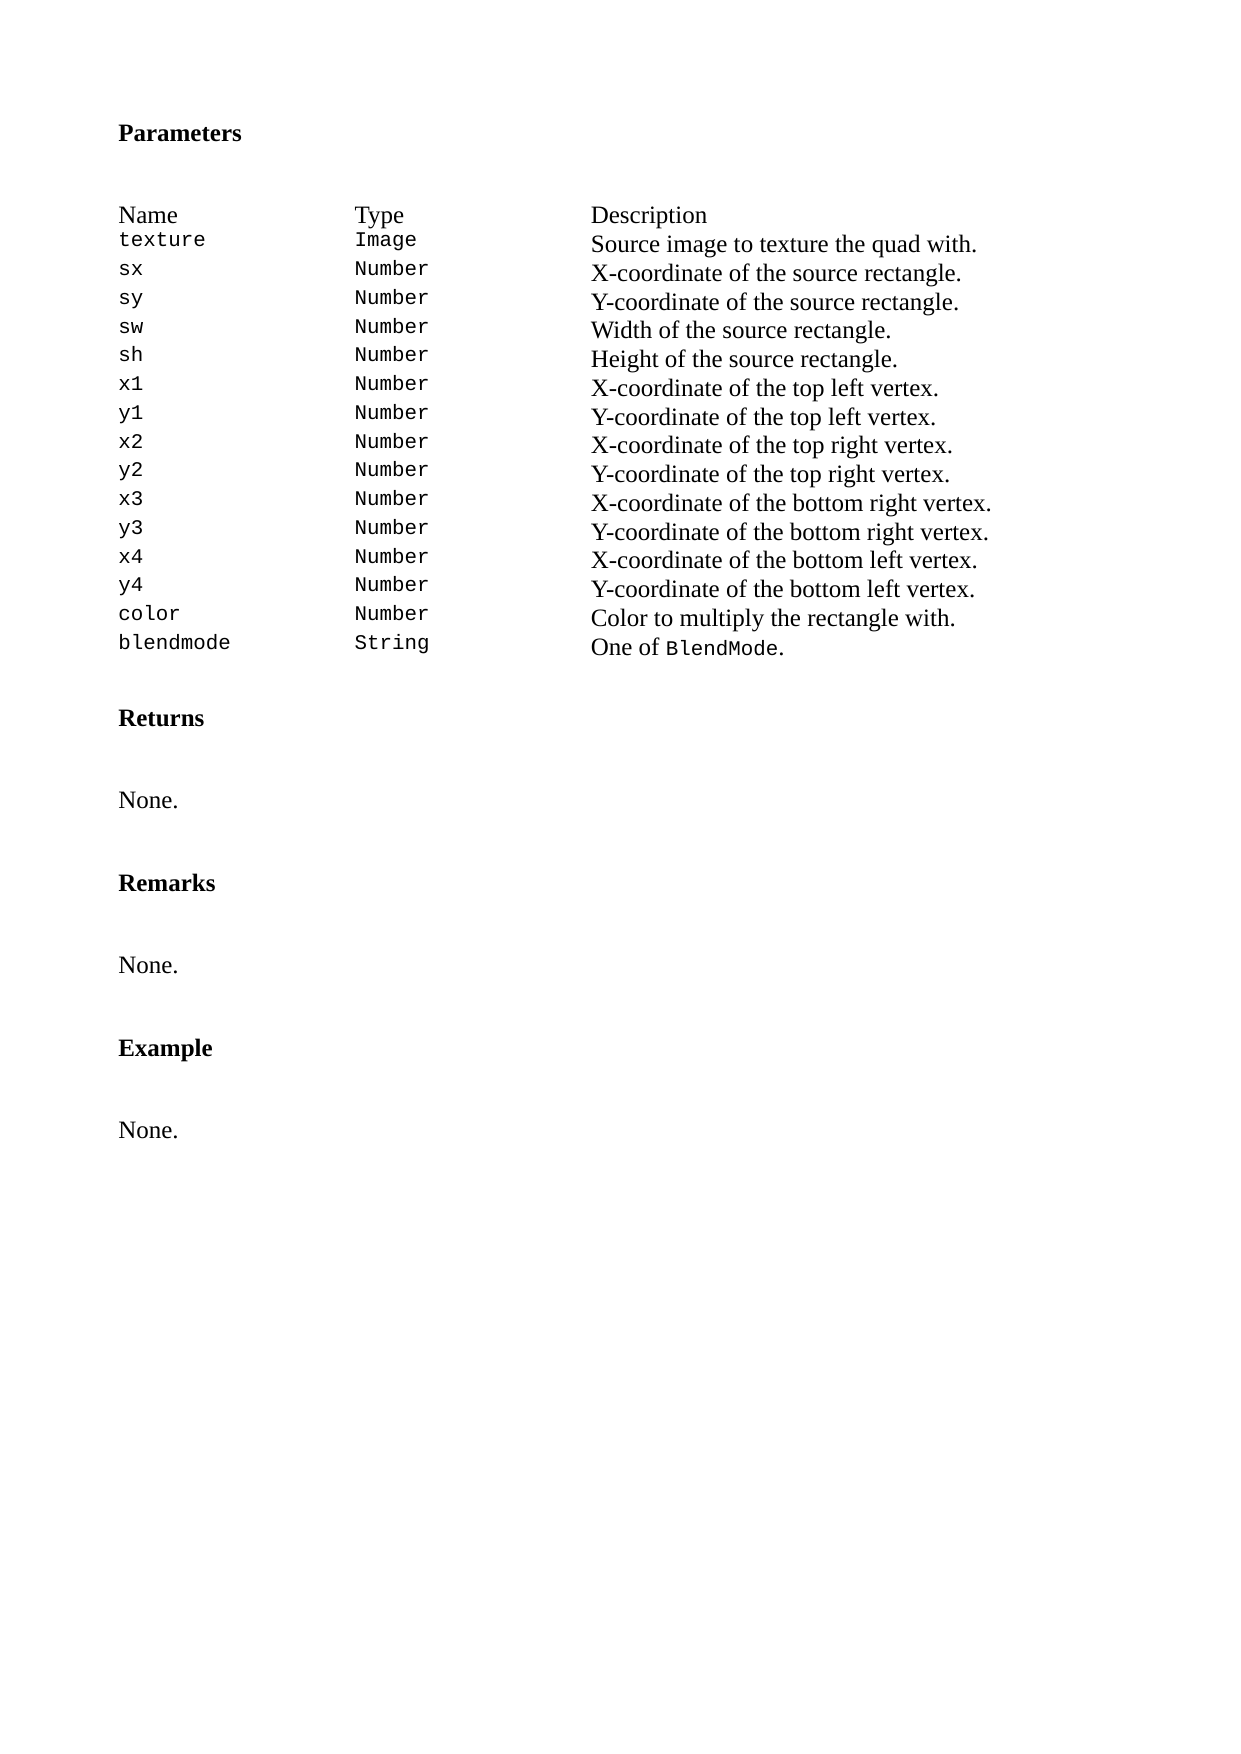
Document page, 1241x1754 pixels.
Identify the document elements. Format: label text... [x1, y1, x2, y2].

table_cell Number [354, 316, 591, 344]
table_cell Number [354, 344, 591, 373]
table_cell X-coordinate of the source rectangle. [591, 258, 1122, 287]
table_cell Number [354, 546, 591, 574]
table_cell sy [118, 287, 354, 316]
table_cell y3 [118, 517, 354, 546]
table_header Description [591, 201, 1122, 229]
table_cell Y-coordinate of the top left vertex. [591, 402, 1122, 431]
table_cell Number [354, 373, 591, 402]
table_cell Y-coordinate of the bottom left vertex. [591, 574, 1122, 603]
table_cell x4 [118, 546, 354, 574]
table_cell Y-coordinate of the bottom right vertex. [591, 517, 1122, 546]
table_cell Number [354, 459, 591, 488]
table_cell String [354, 632, 591, 661]
table_cell blendmode [118, 632, 354, 661]
text Example [118, 1033, 1122, 1061]
table_cell Number [354, 488, 591, 517]
table_cell Number [354, 402, 591, 431]
text Remarks [118, 868, 1122, 896]
table_cell Color to multiply the rectangle with. [591, 603, 1122, 632]
table_cell x3 [118, 488, 354, 517]
table_cell sx [118, 258, 354, 287]
table_cell Number [354, 287, 591, 316]
table_cell Image [354, 229, 591, 258]
text Returns [118, 703, 1122, 731]
table_cell Height of the source rectangle. [591, 344, 1122, 373]
table_cell color [118, 603, 354, 632]
table_cell y2 [118, 459, 354, 488]
table_cell sh [118, 344, 354, 373]
table_header Type [354, 201, 591, 229]
table_cell Y-coordinate of the top right vertex. [591, 459, 1122, 488]
table_cell Source image to texture the quad with. [591, 229, 1122, 258]
table_header Name [118, 201, 354, 229]
table_cell X-coordinate of the top left vertex. [591, 373, 1122, 402]
text None. [118, 950, 1122, 979]
table_cell y4 [118, 574, 354, 603]
table_cell Number [354, 258, 591, 287]
table_cell Number [354, 517, 591, 546]
table_cell X-coordinate of the top right vertex. [591, 431, 1122, 459]
table_cell X-coordinate of the bottom right vertex. [591, 488, 1122, 517]
table_cell Number [354, 574, 591, 603]
table_cell Number [354, 431, 591, 459]
table_cell Number [354, 603, 591, 632]
text None. [118, 1115, 1122, 1144]
table_cell sw [118, 316, 354, 344]
table_cell X-coordinate of the bottom left vertex. [591, 546, 1122, 574]
table_cell x1 [118, 373, 354, 402]
table_cell One of BlendMode. [591, 632, 1122, 661]
text None. [118, 785, 1122, 814]
table_cell x2 [118, 431, 354, 459]
table_cell y1 [118, 402, 354, 431]
table_cell Y-coordinate of the source rectangle. [591, 287, 1122, 316]
table_cell Width of the source rectangle. [591, 316, 1122, 344]
table_cell texture [118, 229, 354, 258]
text Parameters [118, 118, 1122, 147]
